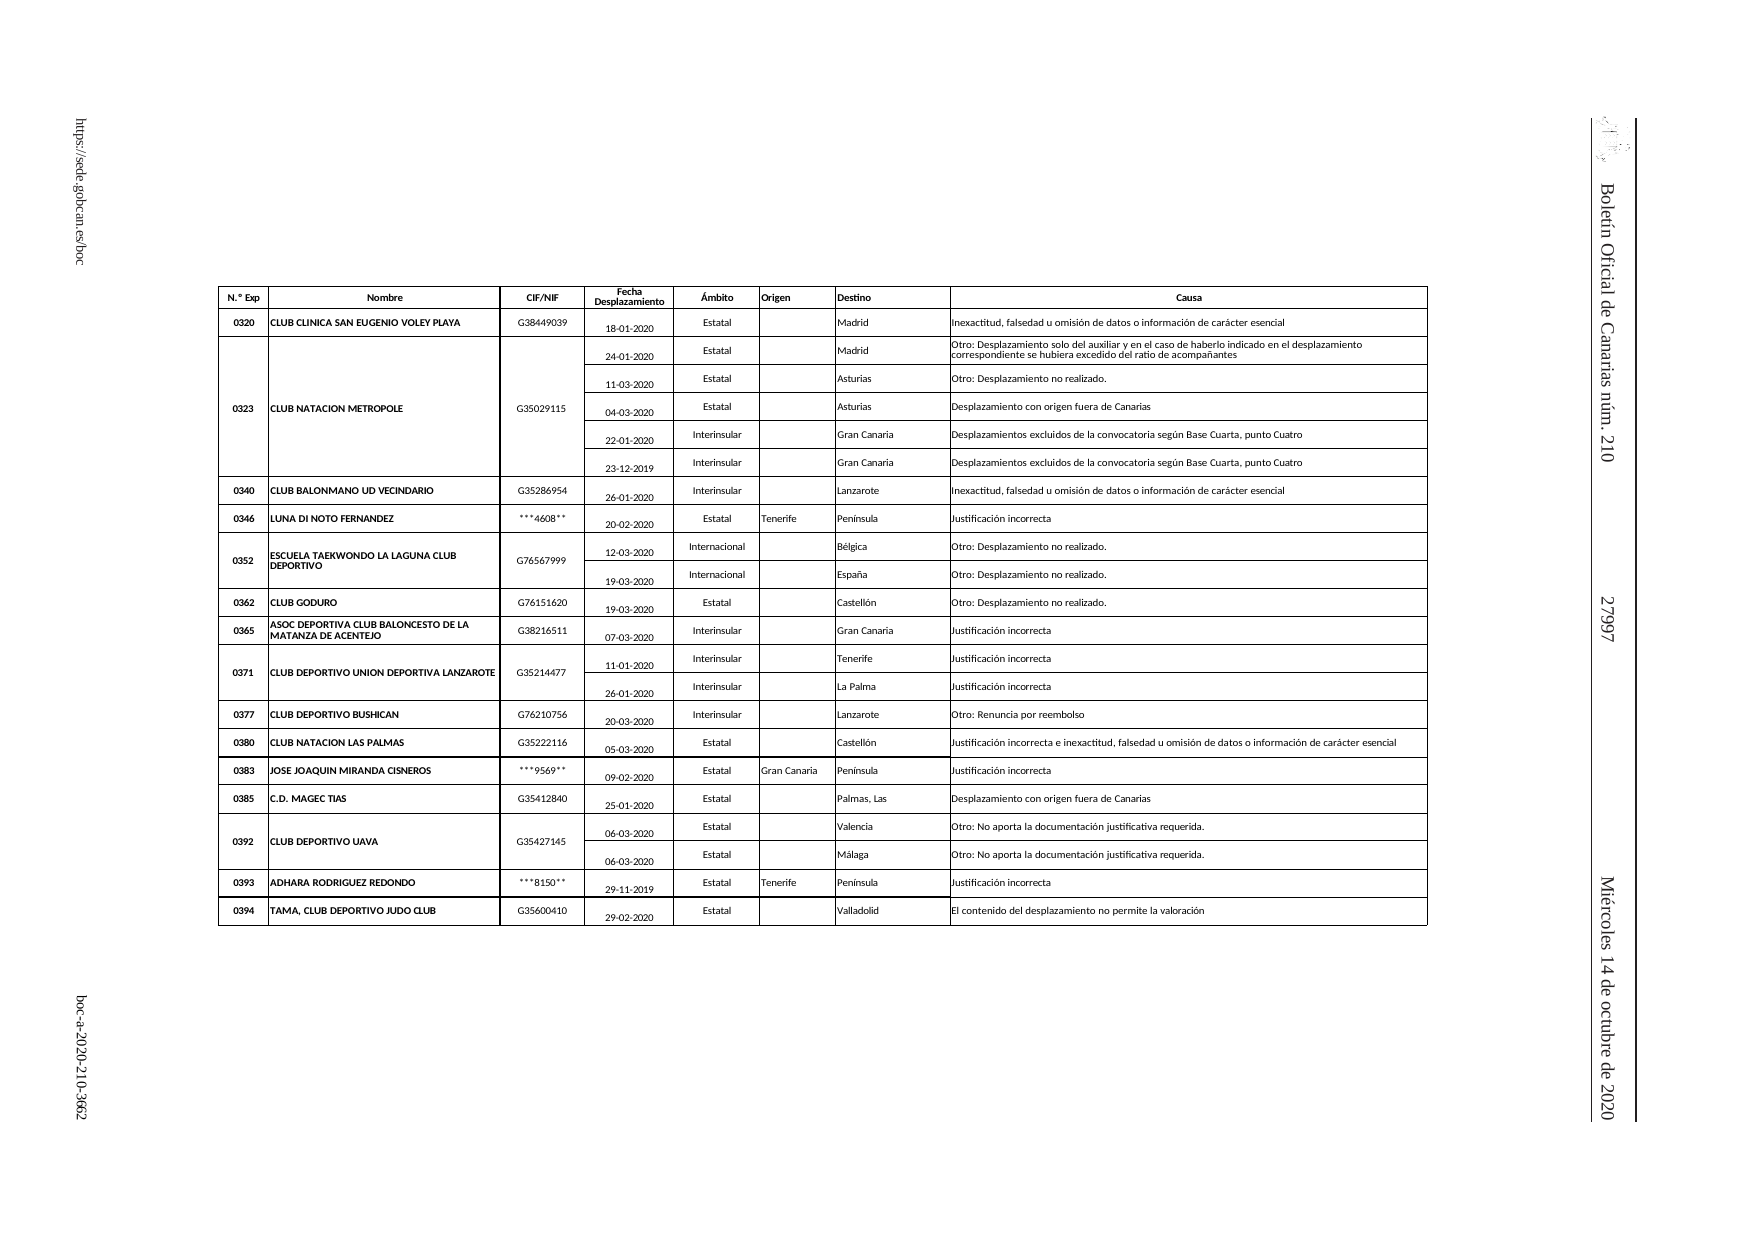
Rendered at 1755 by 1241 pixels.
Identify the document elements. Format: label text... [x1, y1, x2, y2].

table_cell 0392 [219, 814, 268, 868]
table_cell CLUB BALONMANO UD VECINDARIO [269, 477, 499, 504]
table_cell Estatal [674, 758, 759, 784]
table_cell Málaga [836, 841, 950, 868]
table_cell Estatal [674, 898, 759, 924]
table_cell Asturias [836, 365, 950, 392]
table_cell 19-03-2020 [585, 589, 673, 616]
table_cell [760, 561, 835, 588]
table_cell [760, 365, 835, 392]
table_cell Madrid [836, 337, 950, 364]
table_cell 0362 [219, 589, 268, 616]
table_cell Tenerife [760, 870, 835, 896]
table_cell [760, 309, 835, 336]
table_cell G35222116 [501, 729, 584, 756]
table_cell 0340 [219, 477, 268, 504]
table_cell CLUB CLINICA SAN EUGENIO VOLEY PLAYA [269, 309, 499, 336]
table_cell Otro: No aporta la documentación justificativa requerida. [951, 841, 1427, 868]
table_cell Tenerife [836, 645, 950, 672]
table_cell [760, 533, 835, 560]
table_cell 18-01-2020 [585, 309, 673, 336]
table_cell España [836, 561, 950, 588]
table_cell [760, 589, 835, 616]
table_cell Gran Canaria [760, 758, 835, 784]
table_cell [760, 785, 835, 812]
table_cell Interinsular [674, 617, 759, 644]
table_cell Otro: Desplazamiento no realizado. [951, 589, 1427, 616]
table_cell Estatal [674, 841, 759, 868]
table_cell Estatal [674, 589, 759, 616]
table_cell 06-03-2020 [585, 841, 673, 868]
table_cell Interinsular [674, 477, 759, 504]
table_cell Interinsular [674, 421, 759, 448]
table_cell ***8150** [501, 870, 584, 896]
table_cell Estatal [674, 393, 759, 420]
table_cell Lanzarote [836, 701, 950, 728]
table_cell El contenido del desplazamiento no permite la valoración [951, 898, 1427, 924]
table_cell C.D. MAGEC TIAS [269, 785, 499, 812]
table_header Origen [760, 287, 835, 308]
table_cell Justificación incorrecta [951, 617, 1427, 644]
table_cell 22-01-2020 [585, 421, 673, 448]
table_cell JOSE JOAQUIN MIRANDA CISNEROS [269, 758, 499, 784]
table_cell Justificación incorrecta e inexactitud, falsedad u omisión de datos o información de carácter esencial [951, 729, 1427, 756]
table_cell 26-01-2020 [585, 477, 673, 504]
table_cell ESCUELA TAEKWONDO LA LAGUNA CLUB DEPORTIVO [269, 533, 499, 588]
table_cell G35600410 [501, 898, 584, 924]
table_cell CLUB DEPORTIVO BUSHICAN [269, 701, 499, 728]
table_cell 0371 [219, 645, 268, 700]
table_cell [760, 841, 835, 868]
table_cell Valencia [836, 814, 950, 840]
table_cell Otro: Desplazamiento no realizado. [951, 533, 1427, 560]
table_cell ***4608** [501, 505, 584, 532]
table_cell Estatal [674, 729, 759, 756]
table_cell Internacional [674, 533, 759, 560]
table_cell 0393 [219, 870, 268, 896]
table_cell Estatal [674, 505, 759, 532]
table_cell Gran Canaria [836, 421, 950, 448]
table_cell G38449039 [501, 309, 584, 336]
table_cell 07-03-2020 [585, 617, 673, 644]
table_cell 05-03-2020 [585, 729, 673, 756]
table_cell [760, 673, 835, 700]
table_cell Justificación incorrecta [951, 758, 1427, 784]
table_cell Otro: Desplazamiento solo del auxiliar y en el caso de haberlo indicado en el desplazamiento correspondiente se hubiera excedido del ratio de acompañantes [951, 337, 1427, 364]
table_cell Otro: Desplazamiento no realizado. [951, 561, 1427, 588]
table_cell Otro: Renuncia por reembolso [951, 701, 1427, 728]
table_header Destino [836, 287, 950, 308]
table_cell G35412840 [501, 785, 584, 812]
table_cell 24-01-2020 [585, 337, 673, 364]
table_cell 25-01-2020 [585, 785, 673, 812]
table_cell 20-02-2020 [585, 505, 673, 532]
table_cell G38216511 [501, 617, 584, 644]
table_cell [760, 617, 835, 644]
table_header Ámbito [674, 287, 759, 308]
table_cell 04-03-2020 [585, 393, 673, 420]
table_cell Desplazamientos excluidos de la convocatoria según Base Cuarta, punto Cuatro [951, 421, 1427, 448]
table_header Nombre [269, 287, 499, 308]
table_cell [760, 729, 835, 756]
text 27997 [1598, 597, 1618, 646]
table_cell La Palma [836, 673, 950, 700]
table_cell Castellón [836, 729, 950, 756]
table_cell Lanzarote [836, 477, 950, 504]
table_cell ASOC DEPORTIVA CLUB BALONCESTO DE LA MATANZA DE ACENTEJO [269, 617, 499, 644]
table_cell G35286954 [501, 477, 584, 504]
table_cell 06-03-2020 [585, 814, 673, 840]
table_cell [760, 645, 835, 672]
table_cell TAMA, CLUB DEPORTIVO JUDO CLUB [269, 898, 499, 924]
table_cell ADHARA RODRIGUEZ REDONDO [269, 870, 499, 896]
table_cell 12-03-2020 [585, 533, 673, 560]
text Miércoles 14 de octubre de 2020 [1598, 876, 1618, 1124]
table_header Causa [951, 287, 1427, 308]
table_cell Península [836, 758, 950, 784]
table_cell [760, 337, 835, 364]
table_cell 20-03-2020 [585, 701, 673, 728]
table_cell Interinsular [674, 701, 759, 728]
table_cell ***9569** [501, 758, 584, 784]
table_cell Bélgica [836, 533, 950, 560]
table_cell Madrid [836, 309, 950, 336]
text https://sede.gobcan.es/boc [73, 118, 90, 273]
table_cell [760, 814, 835, 840]
table_cell CLUB NATACION LAS PALMAS [269, 729, 499, 756]
table_cell [760, 393, 835, 420]
text Boletín Oficial de Canarias núm. 210 [1598, 183, 1618, 464]
table_cell G76210756 [501, 701, 584, 728]
table_cell Otro: No aporta la documentación justificativa requerida. [951, 814, 1427, 840]
table_cell G76567999 [501, 533, 584, 588]
table_cell Gran Canaria [836, 617, 950, 644]
table_cell Estatal [674, 309, 759, 336]
table_cell 0323 [219, 337, 268, 476]
text boc-a-2020-210-3662 [74, 995, 91, 1124]
table_cell Internacional [674, 561, 759, 588]
table_cell CLUB NATACION METROPOLE [269, 337, 499, 476]
table_header CIF/NIF [501, 287, 584, 308]
table_cell 29-02-2020 [585, 898, 673, 924]
table_cell 0394 [219, 898, 268, 924]
table_cell Estatal [674, 870, 759, 896]
table_cell Tenerife [760, 505, 835, 532]
table_cell Península [836, 505, 950, 532]
table_cell G35427145 [501, 814, 584, 868]
table_cell 0352 [219, 533, 268, 588]
table_cell CLUB DEPORTIVO UNION DEPORTIVA LANZAROTE [269, 645, 499, 700]
table_cell Gran Canaria [836, 449, 950, 476]
table_cell Inexactitud, falsedad u omisión de datos o información de carácter esencial [951, 309, 1427, 336]
table_cell 23-12-2019 [585, 449, 673, 476]
table_cell CLUB GODURO [269, 589, 499, 616]
table_cell Interinsular [674, 645, 759, 672]
table_cell Castellón [836, 589, 950, 616]
table_cell [760, 701, 835, 728]
table_cell G76151620 [501, 589, 584, 616]
table_cell Justificación incorrecta [951, 870, 1427, 896]
table_cell 0385 [219, 785, 268, 812]
table_cell 11-03-2020 [585, 365, 673, 392]
table_cell Interinsular [674, 673, 759, 700]
table_cell Interinsular [674, 449, 759, 476]
table_cell Estatal [674, 337, 759, 364]
table_cell Inexactitud, falsedad u omisión de datos o información de carácter esencial [951, 477, 1427, 504]
table_cell Desplazamiento con origen fuera de Canarias [951, 393, 1427, 420]
table_cell Estatal [674, 814, 759, 840]
table_cell Estatal [674, 785, 759, 812]
table_cell Justificación incorrecta [951, 645, 1427, 672]
table_cell G35029115 [501, 337, 584, 476]
table_cell G35214477 [501, 645, 584, 700]
table_cell 0380 [219, 729, 268, 756]
table_cell [760, 477, 835, 504]
table_cell Justificación incorrecta [951, 673, 1427, 700]
table_cell 29-11-2019 [585, 870, 673, 896]
table_cell Desplazamientos excluidos de la convocatoria según Base Cuarta, punto Cuatro [951, 449, 1427, 476]
table_cell Asturias [836, 393, 950, 420]
table_header N.º Exp [219, 287, 268, 308]
table_cell 11-01-2020 [585, 645, 673, 672]
table_cell 09-02-2020 [585, 758, 673, 784]
table_cell CLUB DEPORTIVO UAVA [269, 814, 499, 868]
table_cell Estatal [674, 365, 759, 392]
table_cell 0346 [219, 505, 268, 532]
table_cell Valladolid [836, 898, 950, 924]
table_cell 0377 [219, 701, 268, 728]
table_cell [760, 898, 835, 924]
table_cell 19-03-2020 [585, 561, 673, 588]
table_cell [760, 421, 835, 448]
table_header Fecha Desplazamiento [585, 287, 673, 308]
table_cell Otro: Desplazamiento no realizado. [951, 365, 1427, 392]
table_cell Justificación incorrecta [951, 505, 1427, 532]
table_cell 0365 [219, 617, 268, 644]
table_cell 0320 [219, 309, 268, 336]
table_cell 0383 [219, 758, 268, 784]
table_cell 26-01-2020 [585, 673, 673, 700]
table_cell LUNA DI NOTO FERNANDEZ [269, 505, 499, 532]
table_cell Península [836, 870, 950, 896]
table_cell Desplazamiento con origen fuera de Canarias [951, 785, 1427, 812]
table_cell Palmas, Las [836, 785, 950, 812]
table_cell [760, 449, 835, 476]
